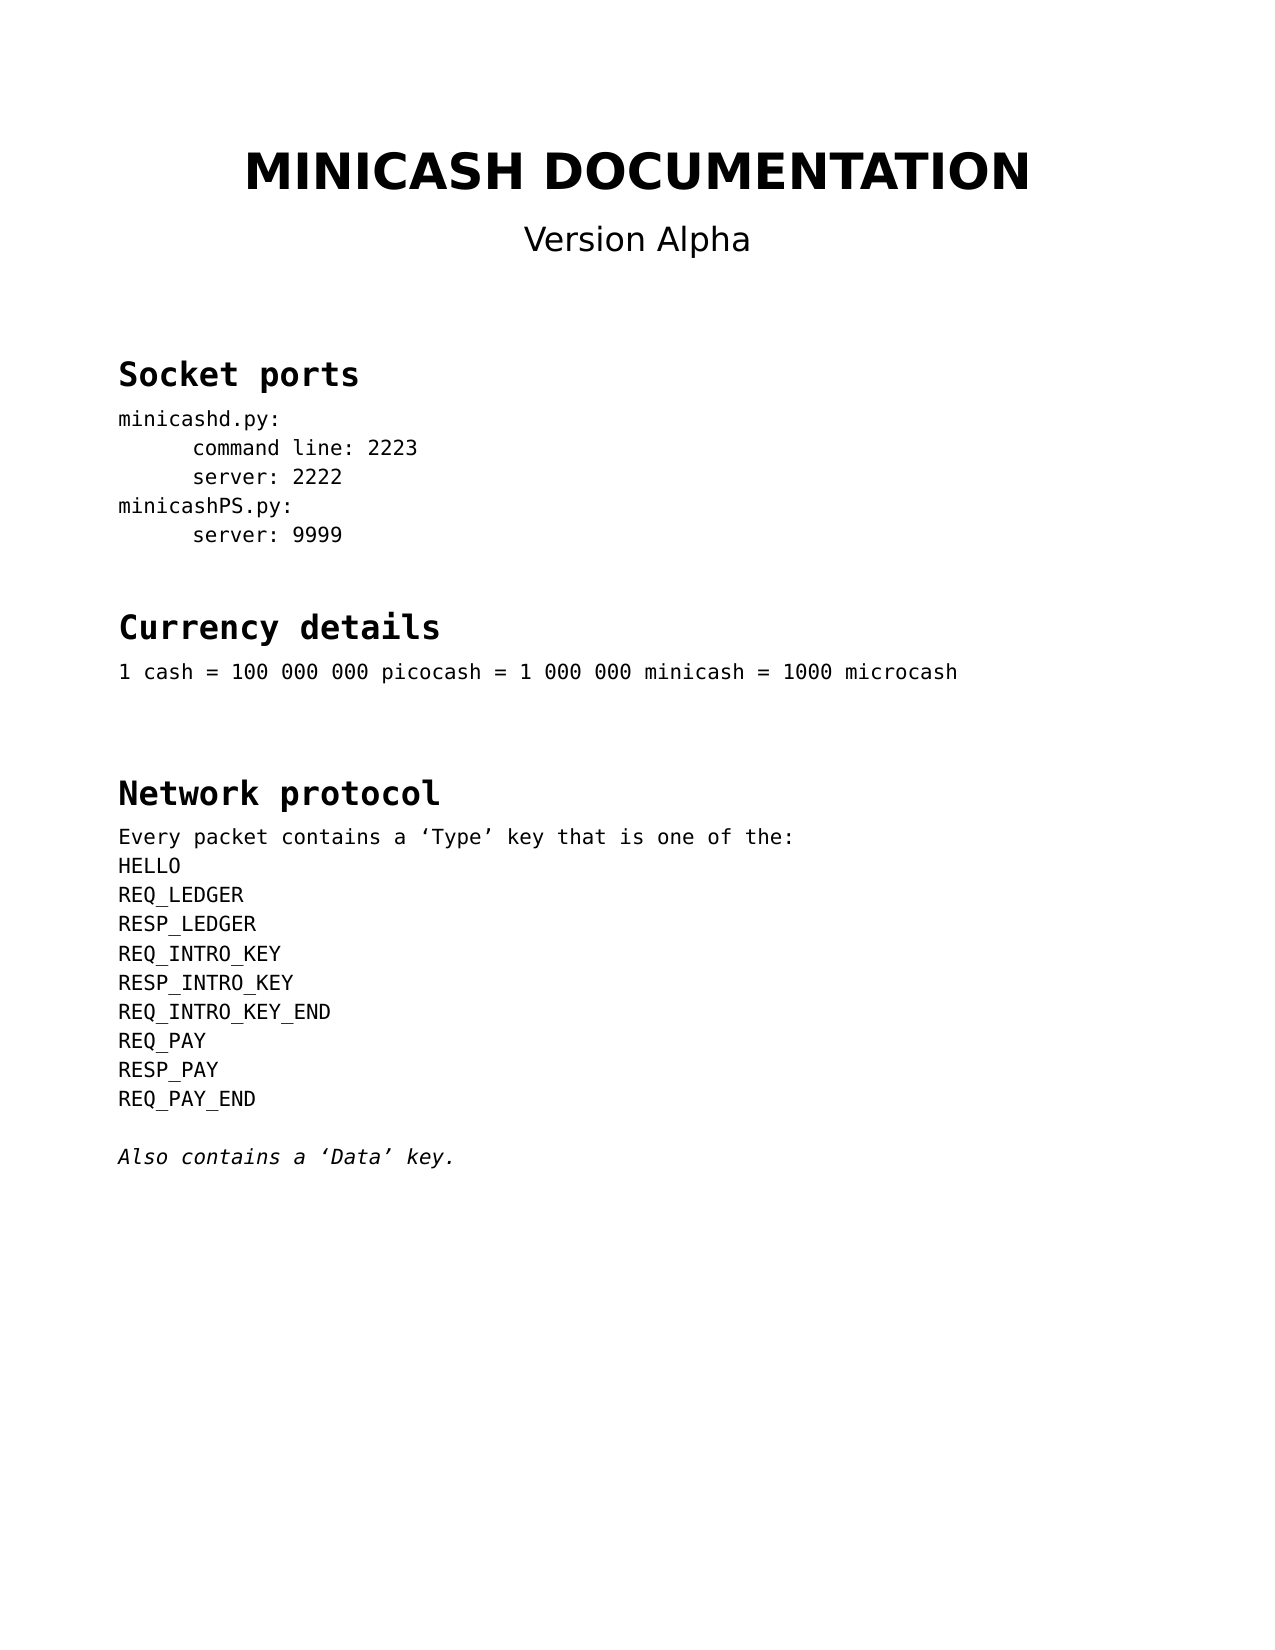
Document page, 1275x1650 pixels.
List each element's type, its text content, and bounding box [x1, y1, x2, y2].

text REQ_INTRO_KEY_END [118, 1000, 1157, 1024]
text server: 2222 [118, 465, 1157, 489]
text HELLO [118, 854, 1157, 879]
text REQ_INTRO_KEY [118, 942, 1157, 966]
text REQ_PAY_END [118, 1087, 1157, 1111]
text Every packet contains a ‘Type’ key that is one of the: [118, 825, 1157, 849]
text minicashd.py: [118, 407, 1157, 431]
title MINICASH DOCUMENTATION [118, 143, 1157, 201]
text minicashPS.py: [118, 494, 1157, 518]
text RESP_LEDGER [118, 912, 1157, 937]
text 1 cash = 100 000 000 picocash = 1 000 000 minicash = 1000 microcash [118, 660, 1157, 684]
text Also contains a ‘Data’ key. [118, 1145, 1157, 1169]
subtitle Socket ports [118, 355, 1157, 394]
text RESP_INTRO_KEY [118, 971, 1157, 995]
text REQ_PAY [118, 1029, 1157, 1053]
text RESP_PAY [118, 1058, 1157, 1082]
text command line: 2223 [118, 436, 1157, 460]
subtitle Network protocol [118, 774, 1157, 813]
text server: 9999 [118, 523, 1157, 547]
text REQ_LEDGER [118, 883, 1157, 908]
subtitle Currency details [118, 608, 1157, 647]
subtitle Version Alpha [118, 220, 1157, 259]
